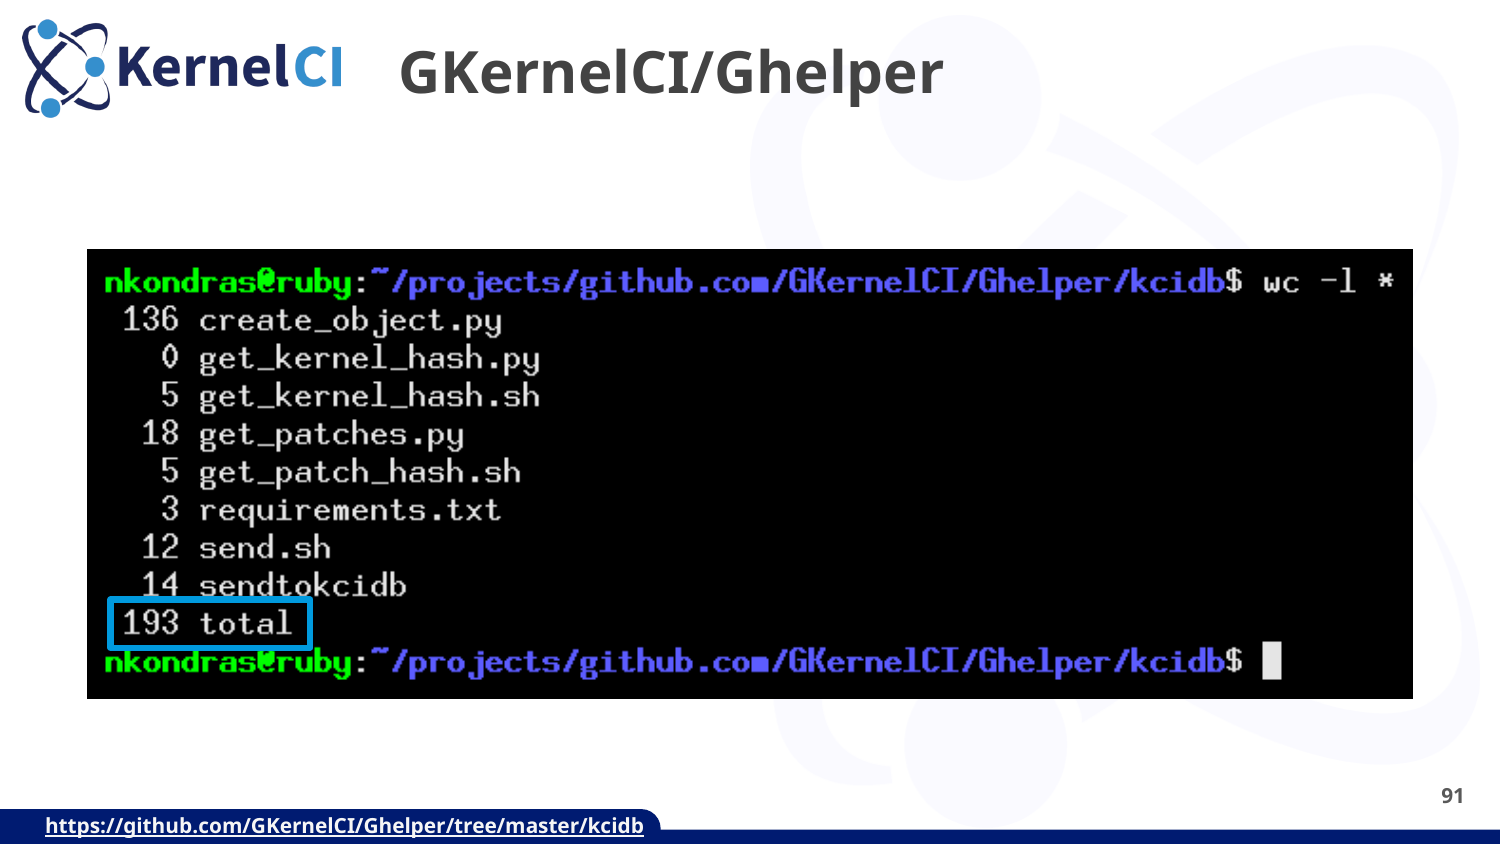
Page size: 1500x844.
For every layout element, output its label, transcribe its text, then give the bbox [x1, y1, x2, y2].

text_box https://github.com/GKernelCI/Ghelper/tree/master/kcidb [0, 809, 661, 844]
title GKernelCI/Ghelper [383, 23, 1455, 117]
picture [22, 19, 341, 118]
slide_number [1389, 764, 1480, 830]
picture [87, 15, 1480, 828]
